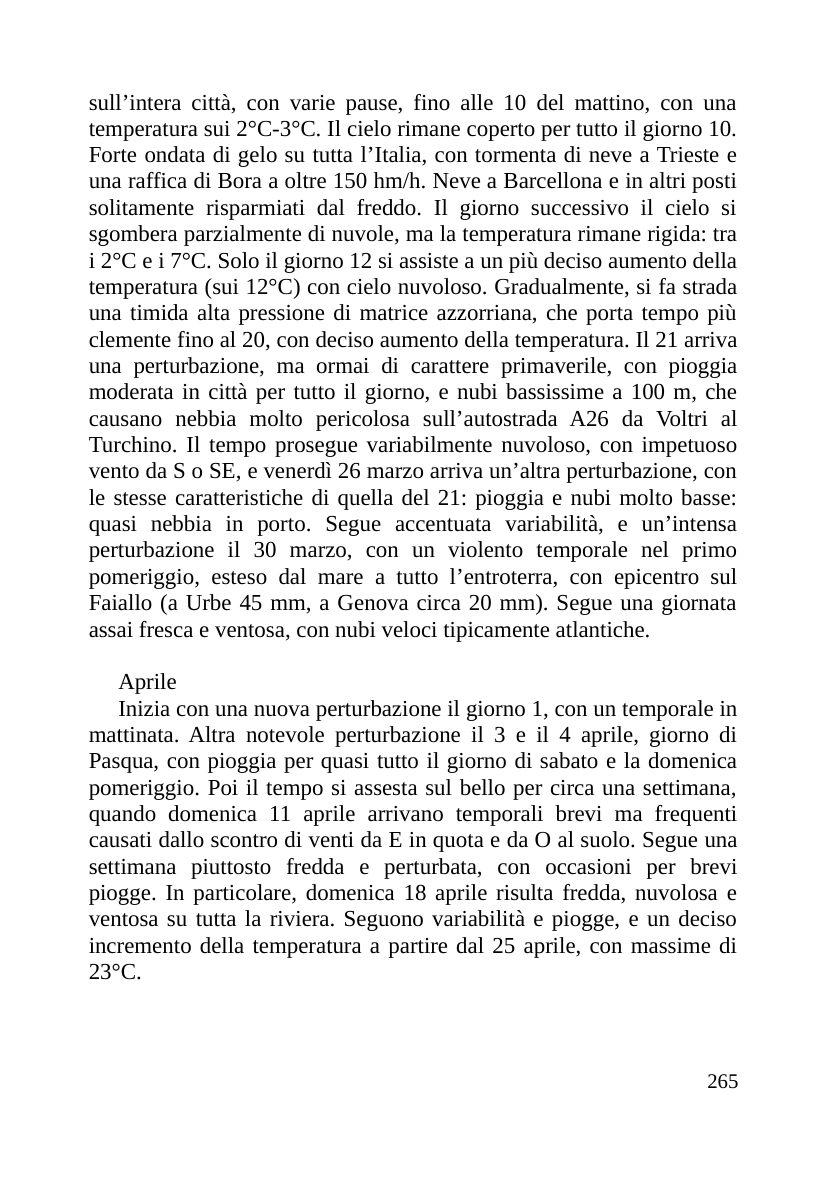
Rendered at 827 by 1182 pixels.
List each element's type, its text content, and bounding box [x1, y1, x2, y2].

text Inizia con una nuova perturbazione il giorno 1, con un temporale in mattinata. Altra notevole perturbazione il 3 e il 4 aprile, giorno di Pasqua, con pioggia per quasi tutto il giorno di sabato e la domenica pomeriggio. Poi il tempo si assesta sul bello per circa una settimana, quando domenica 11 aprile arrivano temporali brevi ma frequenti causati dallo scontro di venti da E in quota e da O al suolo. Segue una settimana piuttosto fredda e perturbata, con occasioni per brevi piogge. In particolare, domenica 18 aprile risulta fredda, nuvolosa e ventosa su tutta la riviera. Seguono variabilità e piogge, e un deciso incremento della temperatura a partire dal 25 aprile, con massime di 23°C. [88, 695, 738, 984]
text sull’intera città, con varie pause, fino alle 10 del mattino, con una temperatura sui 2°C-3°C. Il cielo rimane coperto per tutto il giorno 10. Forte ondata di gelo su tutta l’Italia, con tormenta di neve a Trieste e una raffica di Bora a oltre 150 hm/h. Neve a Barcellona e in altri posti solitamente risparmiati dal freddo. Il giorno successivo il cielo si sgombera parzialmente di nuvole, ma la temperatura rimane rigida: tra i 2°C e i 7°C. Solo il giorno 12 si assiste a un più deciso aumento della temperatura (sui 12°C) con cielo nuvoloso. Gradualmente, si fa strada una timida alta pressione di matrice azzorriana, che porta tempo più clemente fino al 20, con deciso aumento della temperatura. Il 21 arriva una perturbazione, ma ormai di carattere primaverile, con pioggia moderata in città per tutto il giorno, e nubi bassissime a 100 m, che causano nebbia molto pericolosa sull’autostrada A26 da Voltri al Turchino. Il tempo prosegue variabilmente nuvoloso, con impetuoso vento da S o SE, e venerdì 26 marzo arriva un’altra perturbazione, con le stesse caratteristiche di quella del 21: pioggia e nubi molto basse: quasi nebbia in porto. Segue accentuata variabilità, e un’intensa perturbazione il 30 marzo, con un violento temporale nel primo pomeriggio, esteso dal mare a tutto l’entroterra, con epicentro sul Faiallo (a Urbe 45 mm, a Genova circa 20 mm). Segue una giornata assai fresca e ventosa, con nubi veloci tipicamente atlantiche. [88, 88, 738, 642]
text Aprile [88, 668, 738, 695]
